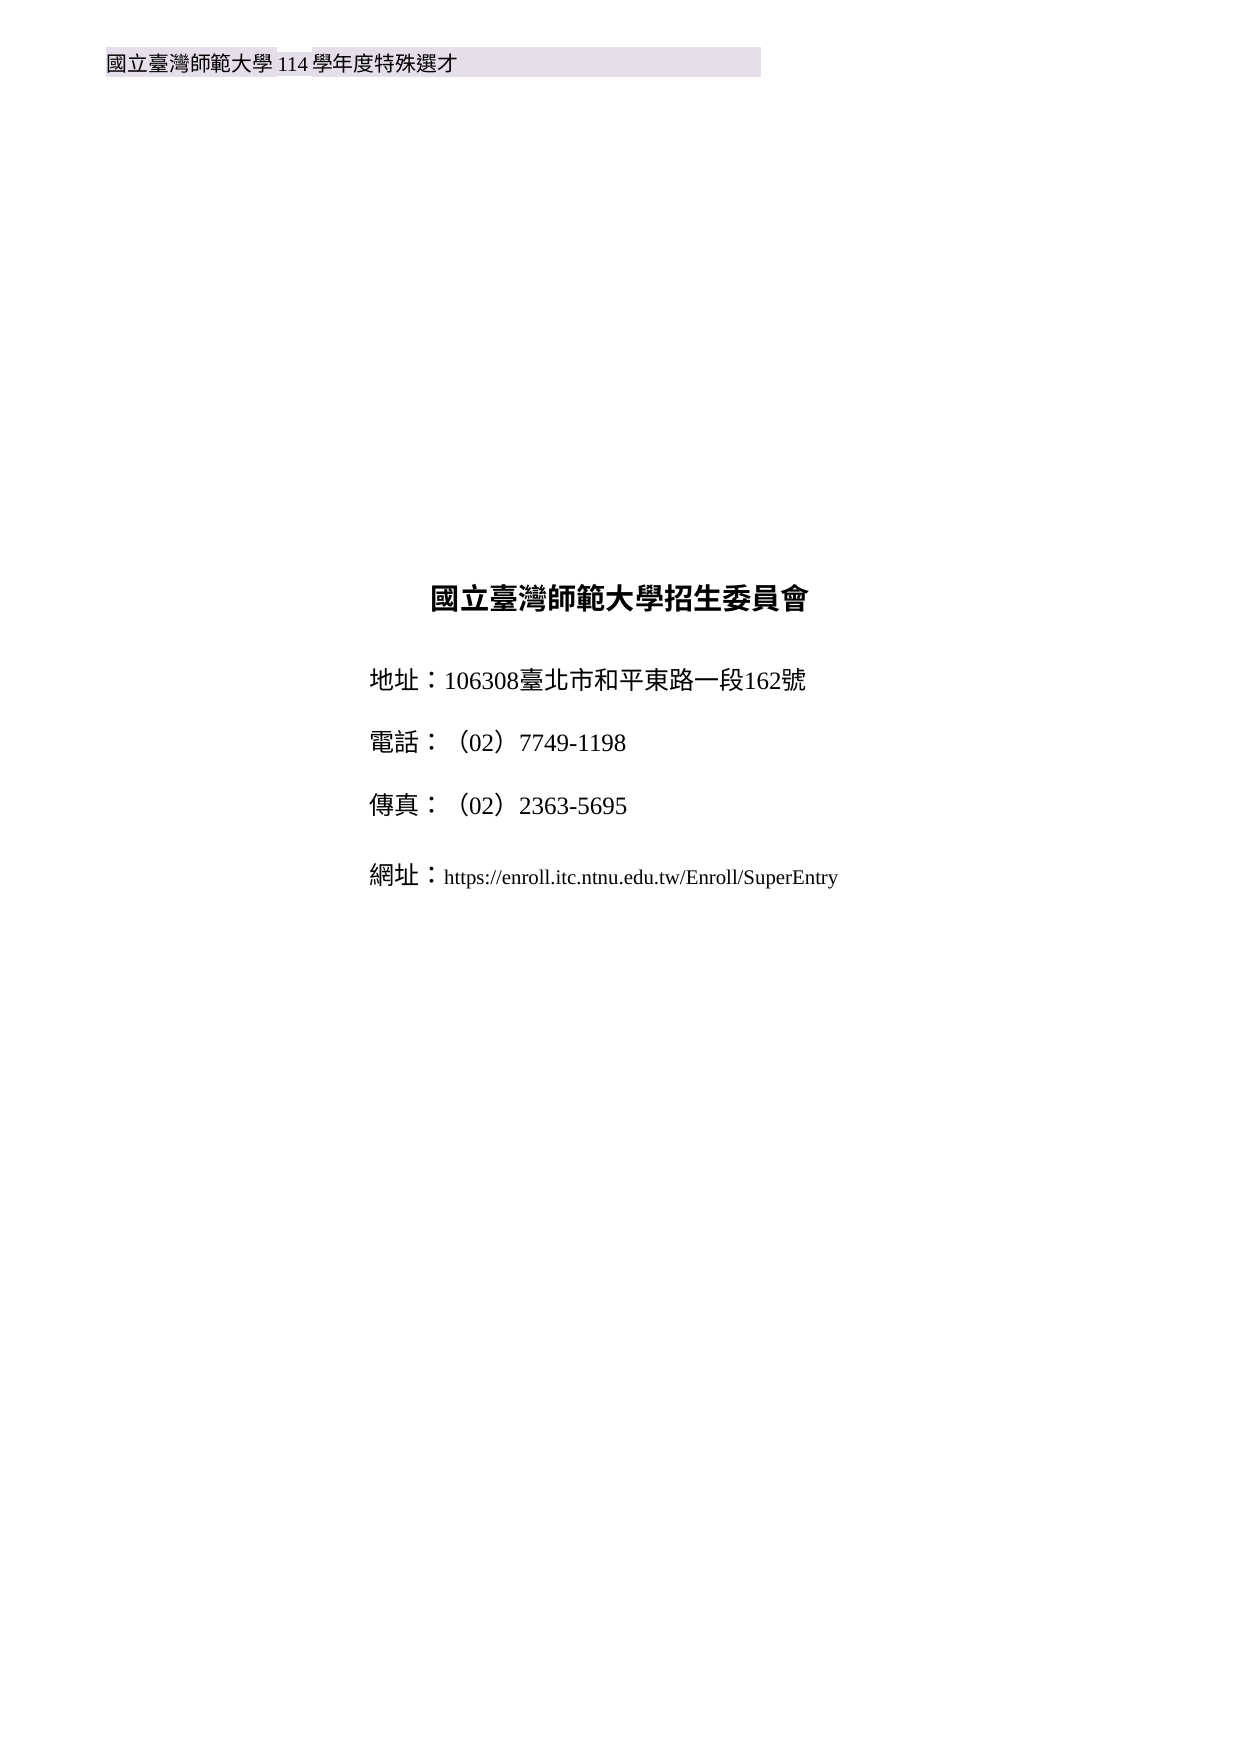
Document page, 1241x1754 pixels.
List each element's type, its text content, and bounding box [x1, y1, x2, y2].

text 國立臺灣師範大學招生委員會 [106, 555, 1134, 618]
text 地址：106308臺北市和平東路一段162號 [106, 637, 1134, 699]
text 傳真：（02）2363-5695 [106, 762, 1134, 824]
text 電話：（02）7749-1198 [106, 699, 1134, 762]
text 網址：https://enroll.itc.ntnu.edu.tw/Enroll/SuperEntry [194, 832, 1130, 894]
